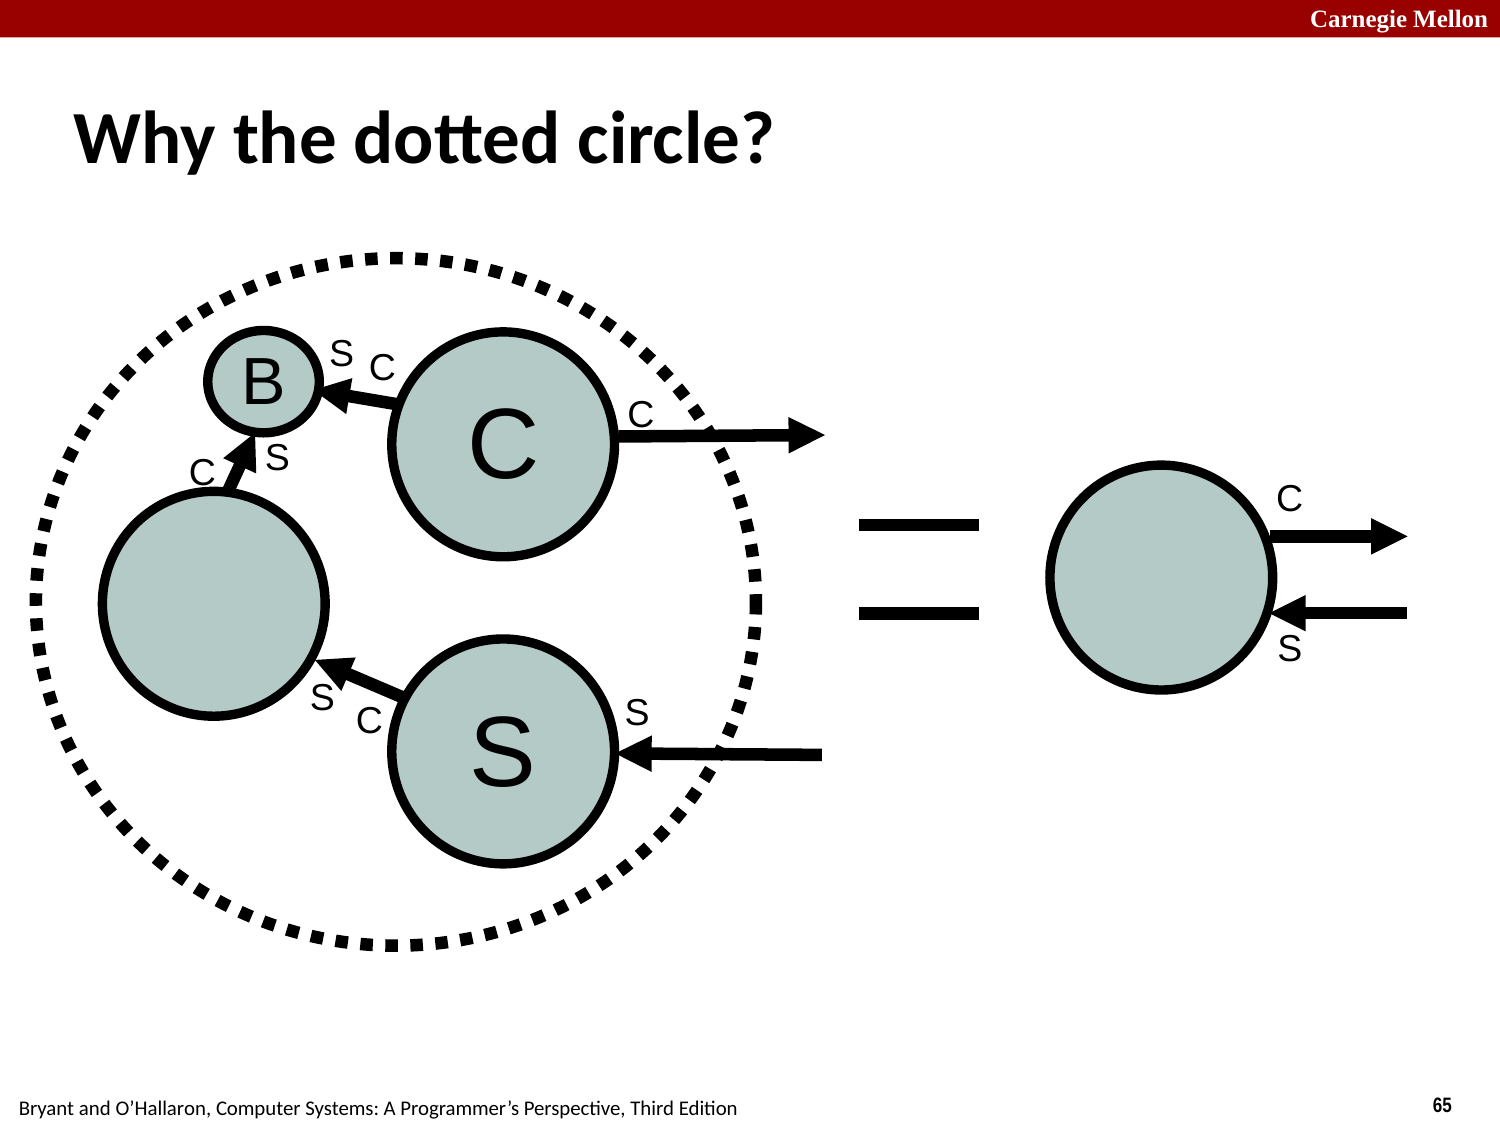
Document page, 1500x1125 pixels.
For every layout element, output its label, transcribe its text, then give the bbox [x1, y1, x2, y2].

text_box S [319, 330, 365, 376]
text_box C [1267, 476, 1313, 522]
text_box C [360, 345, 406, 390]
text_box S [391, 638, 615, 864]
text_box S [614, 690, 660, 736]
text_box C [180, 450, 226, 496]
text_box B [207, 330, 320, 433]
text_box S [1267, 626, 1313, 672]
text_box C [346, 698, 392, 744]
text_box S [300, 675, 346, 721]
text_box C [391, 331, 615, 557]
text_box [1049, 465, 1273, 691]
text_box [102, 492, 326, 717]
title Why the dotted circle? [58, 71, 1304, 197]
text_box S [255, 435, 301, 480]
text_box C [618, 391, 664, 437]
